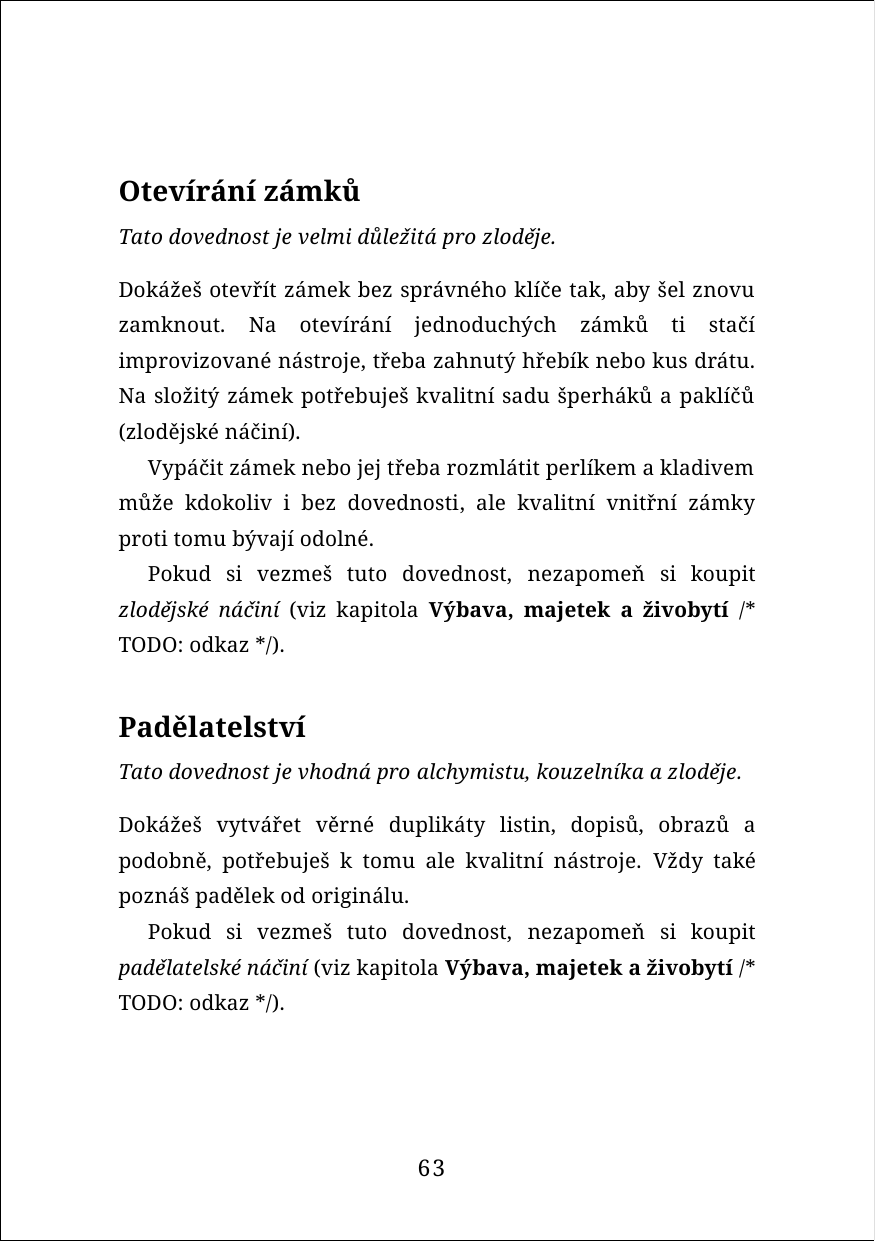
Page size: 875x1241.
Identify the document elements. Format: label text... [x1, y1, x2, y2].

subtitle Padělatelství [118, 707, 756, 746]
text Dokážeš otevřít zámek bez správného klíče tak, aby šel znovu zamknout. Na otevírání jednoduchých zámků ti stačí improvizované nástroje, třeba zahnutý hřebík nebo kus drátu. Na složitý zámek potřebuješ kvalitní sadu šperháků a paklíčů (zlodějské náčiní). Vypáčit zámek nebo jej třeba rozmlátit perlíkem a kladivem může kdokoliv i bez dovednosti, ale kvalitní vnitřní zámky proti tomu bývají odolné. Pokud si vezmeš tuto dovednost, nezapomeň si koupit zlodějské náčiní (viz kapitola Výbava, majetek a živobytí /* TODO: odkaz */). [118, 275, 756, 659]
text Dokážeš vytvářet věrné duplikáty listin, dopisů, obrazů a podobně, potřebuješ k tomu ale kvalitní nástroje. Vždy také poznáš padělek od originálu. Pokud si vezmeš tuto dovednost, nezapomeň si koupit padělatelské náčiní (viz kapitola Výbava, majetek a živobytí /* TODO: odkaz */). [118, 811, 756, 1017]
text Tato dovednost je vhodná pro alchymistu, kouzelníka a zloděje. [118, 757, 756, 786]
subtitle Otevírání zámků [118, 172, 756, 210]
text Tato dovednost je velmi důležitá pro zloděje. [118, 222, 756, 250]
